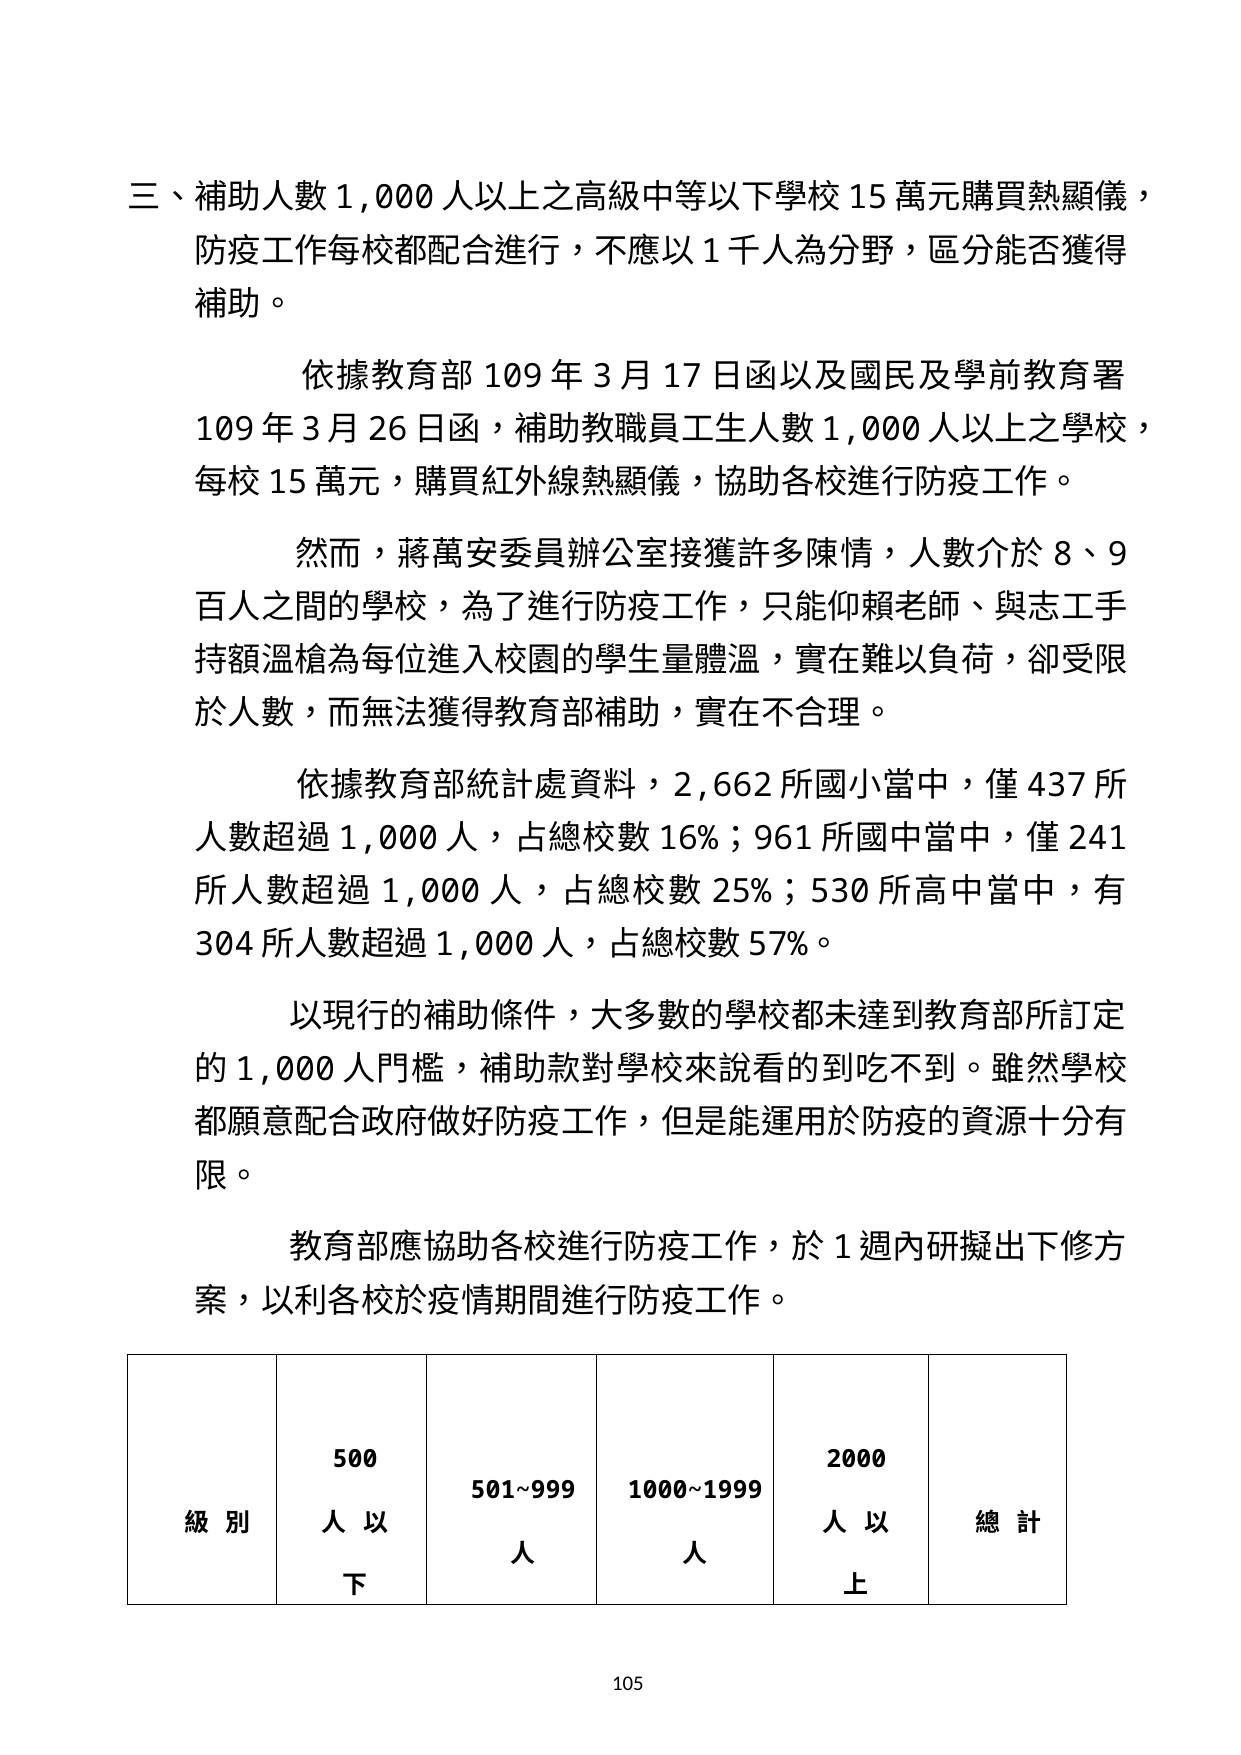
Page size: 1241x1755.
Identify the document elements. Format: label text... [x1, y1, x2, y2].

text 然而，蔣萬安委員辦公室接獲許多陳情，人數介於8、9百人之間的學校，為了進行防疫工作，只能仰賴老師、與志工手持額溫槍為每位進入校園的學生量體溫，實在難以負荷，卻受限於人數，而無法獲得教育部補助，實在不合理。 [127, 523, 1127, 735]
table_header 500人以下 [277, 1355, 426, 1604]
table_header 級別 [128, 1355, 276, 1604]
table_header 2000人以上 [774, 1355, 928, 1604]
text 依據教育部109年3月17日函以及國民及學前教育署109年3月26日函，補助教職員工生人數1,000人以上之學校，每校15萬元，購買紅外線熱顯儀，協助各校進行防疫工作。 [127, 344, 1127, 504]
table_header 501~999人 [427, 1355, 596, 1604]
text 以現行的補助條件，大多數的學校都未達到教育部所訂定的1,000人門檻，補助款對學校來說看的到吃不到。雖然學校都願意配合政府做好防疫工作，但是能運用於防疫的資源十分有限。 [127, 985, 1127, 1198]
text 三、補助人數1,000人以上之高級中等以下學校15萬元購買熱顯儀，防疫工作每校都配合進行，不應以1千人為分野，區分能否獲得補助。 [127, 166, 1127, 326]
table_header 總計 [929, 1355, 1066, 1604]
text 依據教育部統計處資料，2,662所國小當中，僅437所人數超過1,000人，占總校數16%；961所國中當中，僅241所人數超過1,000人，占總校數25%；530所高中當中，有304所人數超過1,000人，占總校數57%。 [127, 754, 1127, 966]
table_header 1000~1999人 [597, 1355, 773, 1604]
text 教育部應協助各校進行防疫工作，於1週內研擬出下修方案，以利各校於疫情期間進行防疫工作。 [127, 1216, 1127, 1323]
